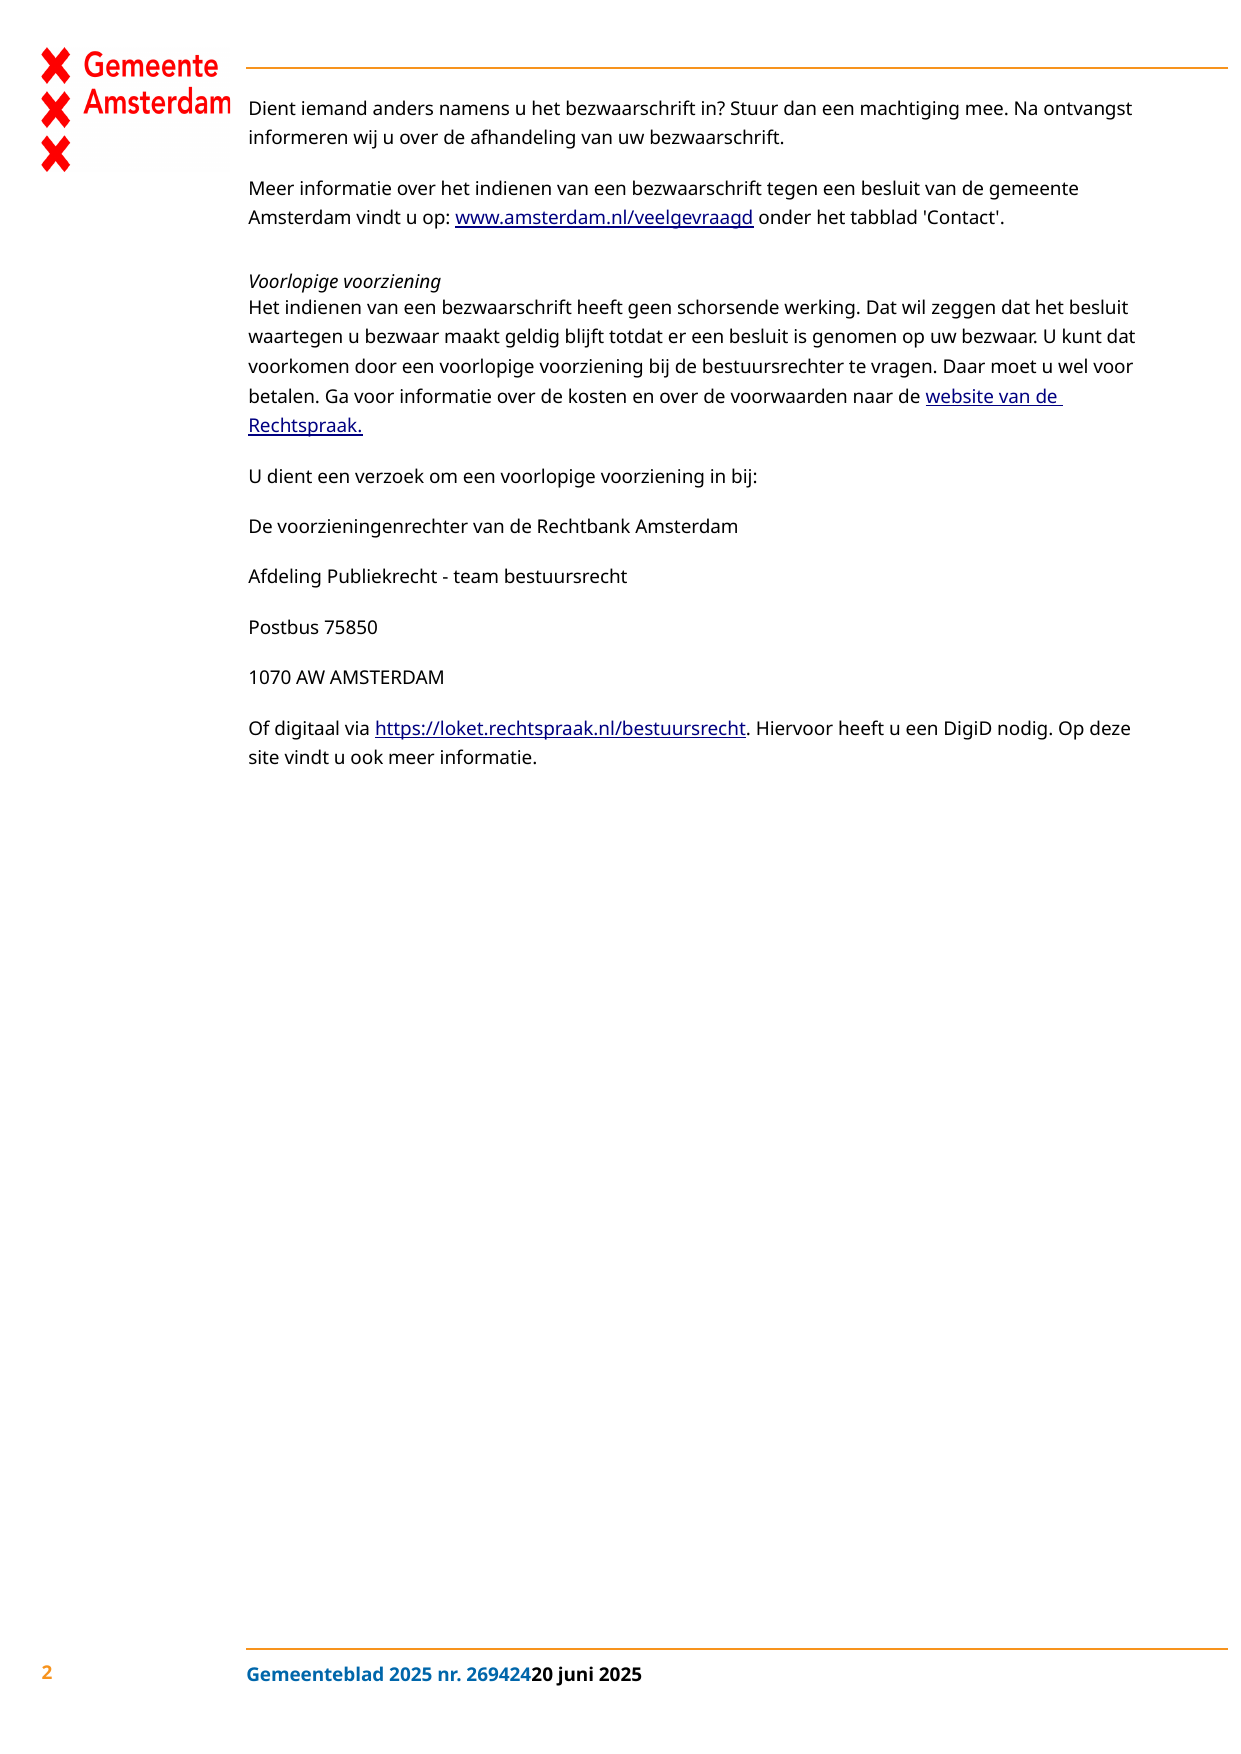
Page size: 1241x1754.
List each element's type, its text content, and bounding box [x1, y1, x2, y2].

text Het indienen van een bezwaarschrift heeft geen schorsende werking. Dat wil zeggen dat het besluit waartegen u bezwaar maakt geldig blijft totdat er een besluit is genomen op uw bezwaar. U kunt dat voorkomen door een voorlopige voorziening bij de bestuursrechter te vragen. Daar moet u wel voor betalen. Ga voor informatie over de kosten en over de voorwaarden naar de website van de Rechtspraak. [248, 294, 1152, 438]
text U dient een verzoek om een voorlopige voorziening in bij: [248, 463, 1152, 488]
text Postbus 75850 [248, 614, 1152, 640]
picture [41, 47, 231, 172]
text Of digitaal via https://loket.rechtspraak.nl/bestuursrecht. Hiervoor heeft u een DigiD nodig. Op deze site vindt u ook meer informatie. [248, 715, 1152, 770]
text Voorlopige voorziening [248, 268, 1152, 294]
text Afdeling Publiekrecht - team bestuursrecht [248, 564, 1152, 589]
text Dient iemand anders namens u het bezwaarschrift in? Stuur dan een machtiging mee. Na ontvangst informeren wij u over de afhandeling van uw bezwaarschrift. [248, 95, 1152, 150]
text Meer informatie over het indienen van een bezwaarschrift tegen een besluit van de gemeente Amsterdam vindt u op: www.amsterdam.nl/veelgevraagd onder het tabblad 'Contact'. [248, 175, 1152, 230]
text De voorzieningenrechter van de Rechtbank Amsterdam [248, 513, 1152, 539]
text 1070 AW AMSTERDAM [248, 664, 1152, 690]
